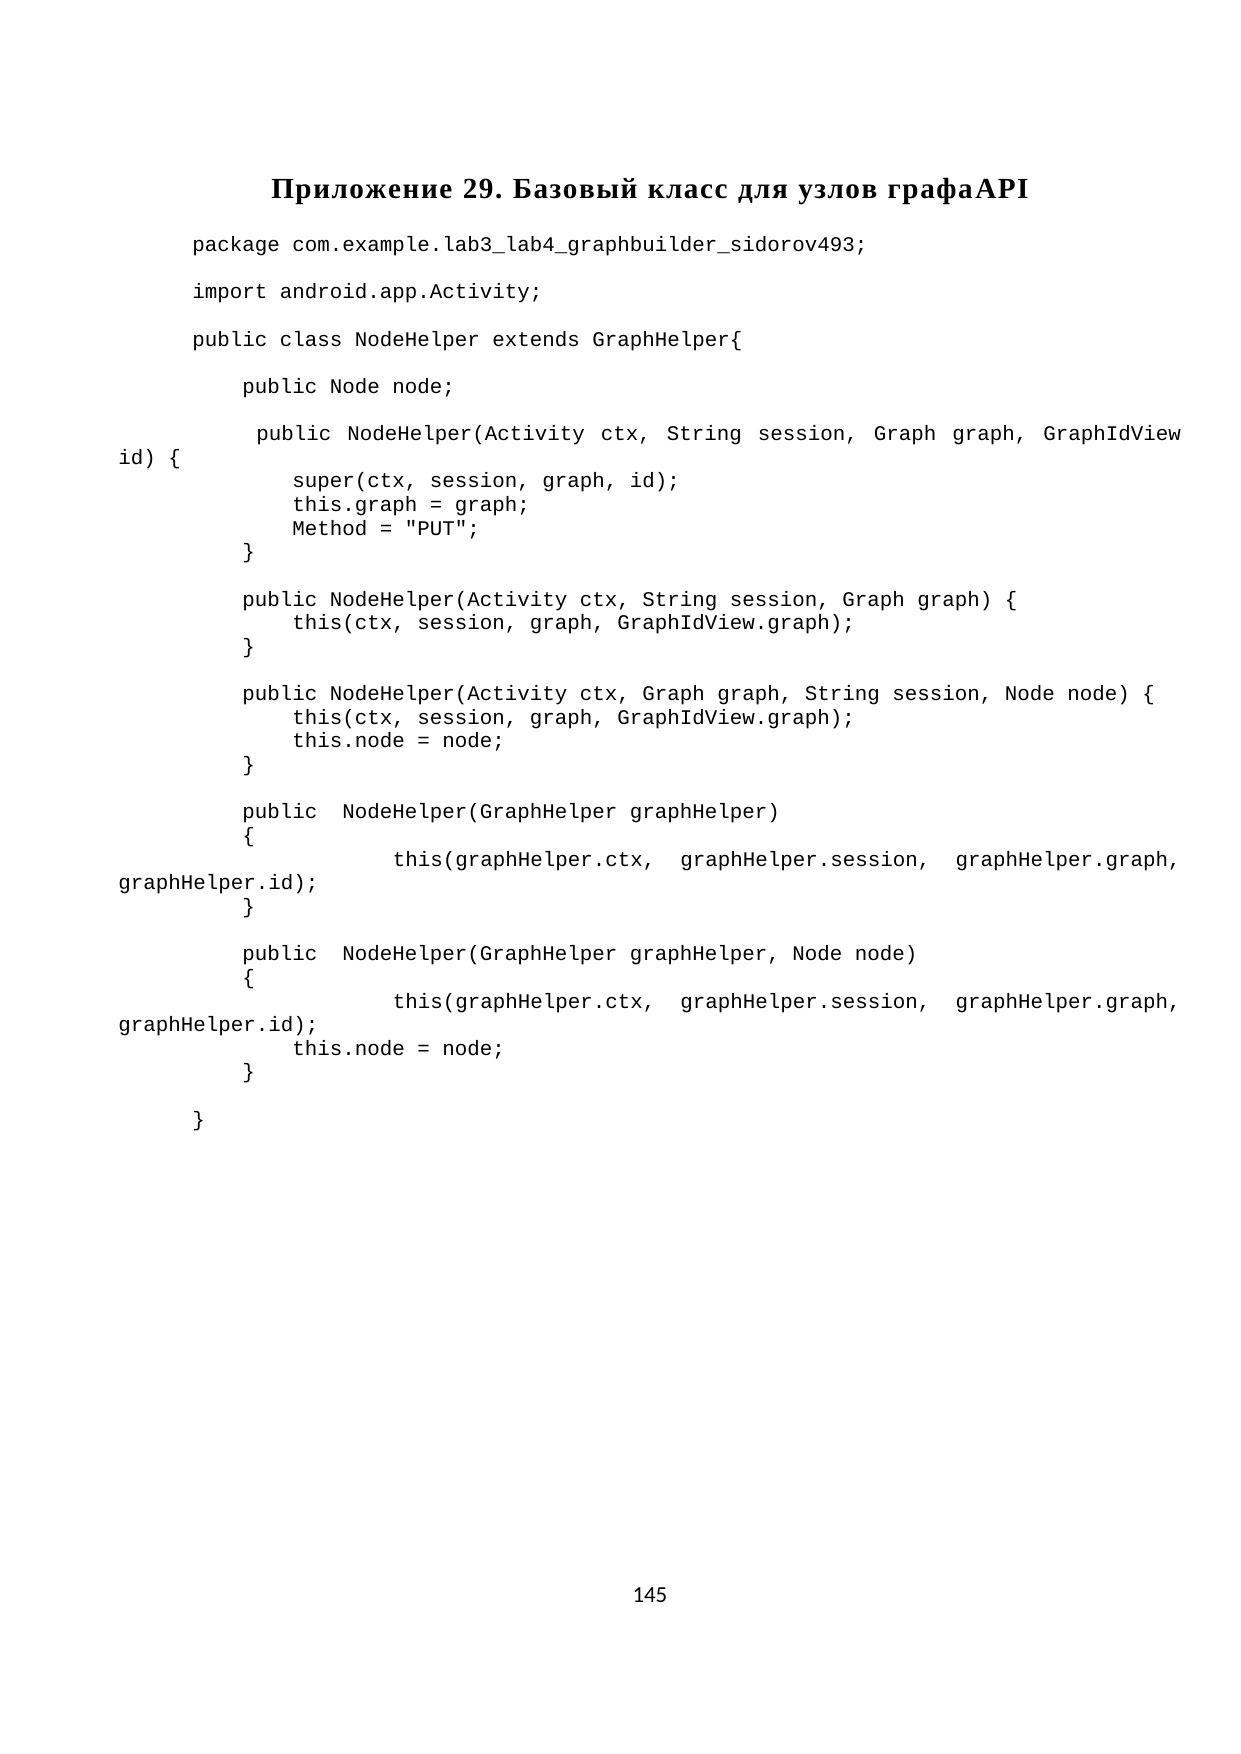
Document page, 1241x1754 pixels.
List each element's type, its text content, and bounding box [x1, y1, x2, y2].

text import android.app.Activity; [118, 281, 1181, 305]
text public Node node; [118, 376, 1181, 399]
text this(ctx, session, graph, GraphIdView.graph); [118, 612, 1181, 636]
text public NodeHelper(Activity ctx, String session, Graph graph) { [118, 589, 1181, 612]
text } [118, 754, 1181, 778]
text { [118, 967, 1181, 991]
text Method = "PUT"; [118, 518, 1181, 541]
text this.graph = graph; [118, 494, 1181, 518]
text this.node = node; [118, 1038, 1181, 1062]
text } [118, 541, 1181, 565]
text Приложение 29. Базовый класс для узлов графаAPI [118, 171, 1181, 205]
text } [118, 896, 1181, 920]
text this(graphHelper.ctx, graphHelper.session, graphHelper.graph, graphHelper.id); [118, 991, 1181, 1038]
text super(ctx, session, graph, id); [118, 470, 1181, 494]
text this.node = node; [118, 731, 1181, 754]
text this(ctx, session, graph, GraphIdView.graph); [118, 707, 1181, 731]
text public NodeHelper(Activity ctx, String session, Graph graph, GraphIdView id) { [118, 423, 1181, 470]
text package com.example.lab3_lab4_graphbuilder_sidorov493; [118, 234, 1181, 258]
text this(graphHelper.ctx, graphHelper.session, graphHelper.graph, graphHelper.id); [118, 849, 1181, 896]
text public NodeHelper(GraphHelper graphHelper) [118, 801, 1181, 825]
text public NodeHelper(Activity ctx, Graph graph, String session, Node node) { [118, 683, 1181, 707]
text public class NodeHelper extends GraphHelper{ [118, 328, 1181, 352]
text } [118, 1109, 1181, 1132]
text { [118, 825, 1181, 849]
text } [118, 1062, 1181, 1085]
text public NodeHelper(GraphHelper graphHelper, Node node) [118, 943, 1181, 967]
text } [118, 636, 1181, 659]
